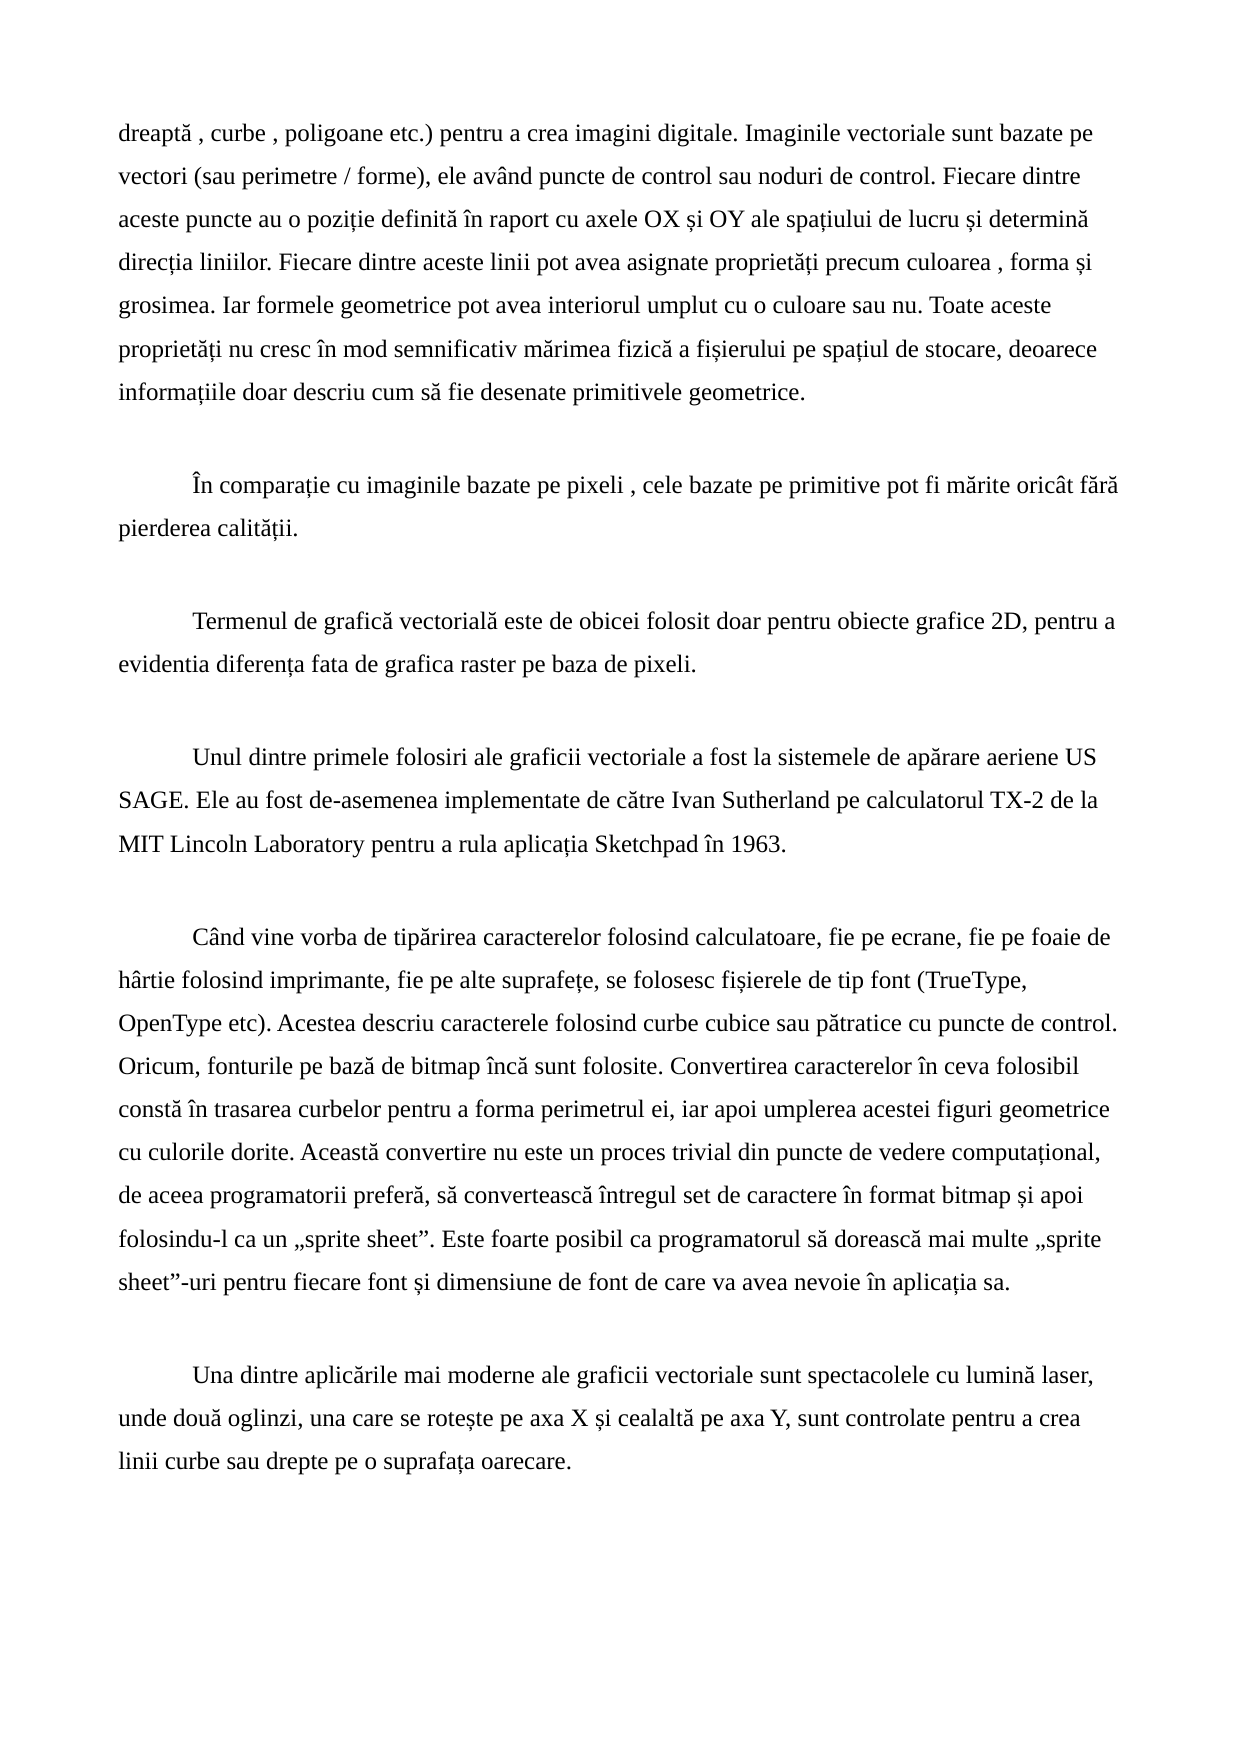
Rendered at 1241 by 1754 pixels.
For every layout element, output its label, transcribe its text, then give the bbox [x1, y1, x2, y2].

list În comparație cu imaginile bazate pe pixeli , cele bazate pe primitive pot fi mărite oricât fără pierderea calității. [118, 470, 1122, 542]
list Una dintre aplicările mai moderne ale graficii vectoriale sunt spectacolele cu lumină laser, unde două oglinzi, una care se rotește pe axa X și cealaltă pe axa Y, sunt controlate pentru a crea linii curbe sau drepte pe o suprafața oarecare. [118, 1360, 1122, 1475]
list Unul dintre primele folosiri ale graficii vectoriale a fost la sistemele de apărare aeriene US SAGE. Ele au fost de-asemenea implementate de către Ivan Sutherland pe calculatorul TX-2 de la MIT Lincoln Laboratory pentru a rula aplicația Sketchpad în 1963. [118, 742, 1122, 857]
list Când vine vorba de tipărirea caracterelor folosind calculatoare, fie pe ecrane, fie pe foaie de hârtie folosind imprimante, fie pe alte suprafețe, se folosesc fișierele de tip font (TrueType, OpenType etc). Acestea descriu caracterele folosind curbe cubice sau pătratice cu puncte de control. Oricum, fonturile pe bază de bitmap încă sunt folosite. Convertirea caracterelor în ceva folosibil constă în trasarea curbelor pentru a forma perimetrul ei, iar apoi umplerea acestei figuri geometrice cu culorile dorite. Această convertire nu este un proces trivial din puncte de vedere computațional, de aceea programatorii preferă, să convertească întregul set de caractere în format bitmap și apoi folosindu-l ca un „sprite sheet”. Este foarte posibil ca programatorul să dorească mai multe „sprite sheet”-uri pentru fiecare font și dimensiune de font de care va avea nevoie în aplicația sa. [118, 922, 1122, 1296]
list dreaptă , curbe , poligoane etc.) pentru a crea imagini digitale. Imaginile vectoriale sunt bazate pe vectori (sau perimetre / forme), ele având puncte de control sau noduri de control. Fiecare dintre aceste puncte au o poziție definită în raport cu axele OX și OY ale spațiului de lucru și determină direcția liniilor. Fiecare dintre aceste linii pot avea asignate proprietăți precum culoarea , forma și grosimea. Iar formele geometrice pot avea interiorul umplut cu o culoare sau nu. Toate aceste proprietăți nu cresc în mod semnificativ mărimea fizică a fișierului pe spațiul de stocare, deoarece informațiile doar descriu cum să fie desenate primitivele geometrice. [118, 118, 1122, 406]
list Termenul de grafică vectorială este de obicei folosit doar pentru obiecte grafice 2D, pentru a evidentia diferența fata de grafica raster pe baza de pixeli. [118, 606, 1122, 678]
